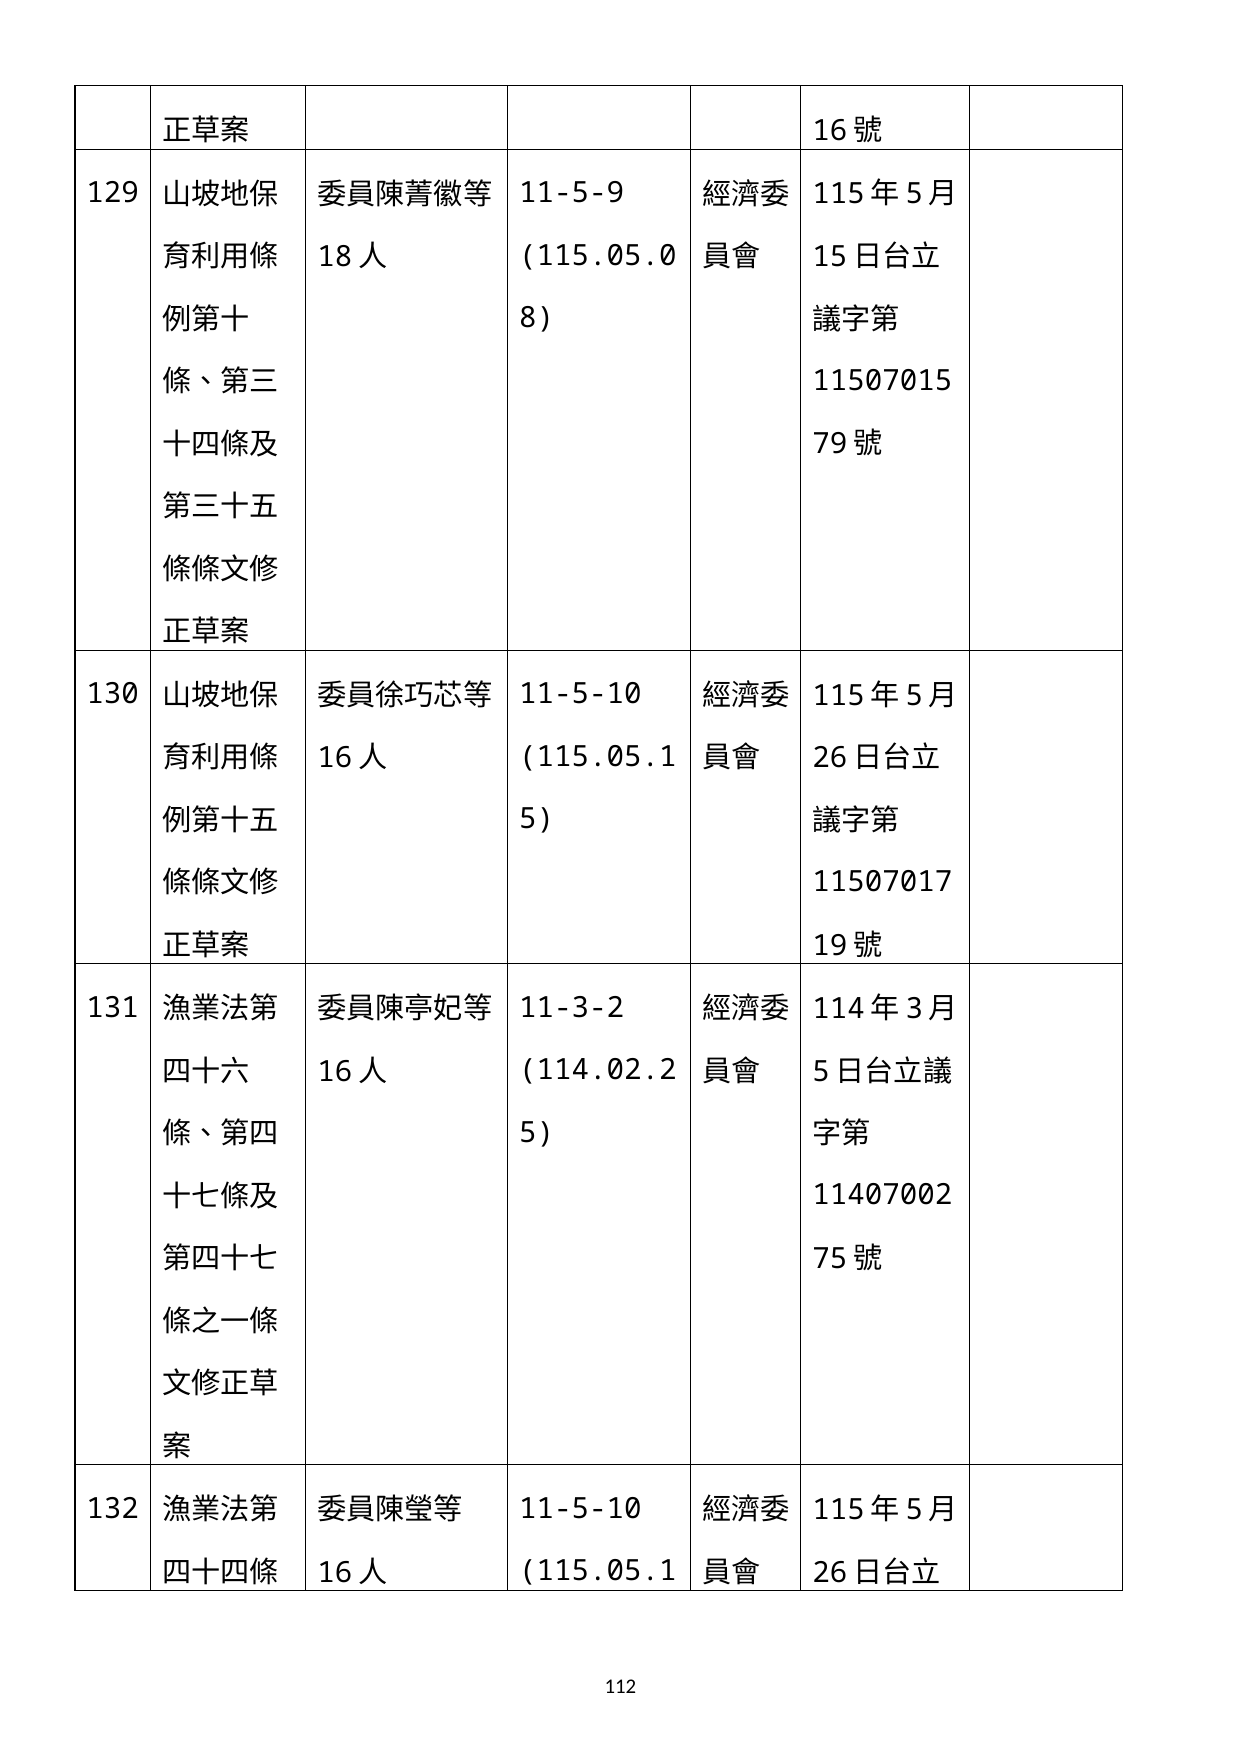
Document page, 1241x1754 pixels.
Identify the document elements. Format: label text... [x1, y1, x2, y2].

table_cell 131 [76, 964, 150, 1464]
table_cell 11-5-9 (115.05.08) [508, 150, 690, 650]
table_cell 11-5-10 (115.05.15) [508, 651, 690, 963]
table_cell 委員陳菁徽等18人 [306, 150, 507, 650]
table_cell 經濟委員會 [691, 651, 800, 963]
table_cell 114年3月5日台立議字第1140700275號 [801, 964, 969, 1464]
table_cell [508, 86, 690, 149]
table_cell 山坡地保育利用條例第十條、第三十四條及第三十五條條文修正草案 [151, 150, 305, 650]
table_cell 經濟委員會 [691, 150, 800, 650]
table_cell 正草案 [151, 86, 305, 149]
table_cell [691, 86, 800, 149]
table_cell 115年5月15日台立議字第1150701579號 [801, 150, 969, 650]
table_cell 漁業法第四十四條 [151, 1465, 305, 1590]
table_cell 115年5月26日台立 [801, 1465, 969, 1590]
table_cell 16號 [801, 86, 969, 149]
table_cell 委員陳亭妃等16人 [306, 964, 507, 1464]
table_cell [970, 651, 1122, 963]
table_cell 漁業法第四十六條、第四十七條及第四十七條之一條文修正草案 [151, 964, 305, 1464]
table_cell 11-3-2 (114.02.25) [508, 964, 690, 1464]
table_cell 委員陳瑩等16人 [306, 1465, 507, 1590]
table_cell 132 [76, 1465, 150, 1590]
table_cell [970, 86, 1122, 149]
table_cell 山坡地保育利用條例第十五條條文修正草案 [151, 651, 305, 963]
table_cell [306, 86, 507, 149]
table_cell 130 [76, 651, 150, 963]
table_cell 委員徐巧芯等16人 [306, 651, 507, 963]
table_cell [970, 964, 1122, 1464]
table_cell [970, 1465, 1122, 1590]
table_cell 115年5月26日台立議字第1150701719號 [801, 651, 969, 963]
table_cell 11-5-10 (115.05.1 [508, 1465, 690, 1590]
table_cell [970, 150, 1122, 650]
table_cell 129 [76, 150, 150, 650]
table_cell 經濟委員會 [691, 964, 800, 1464]
table_cell [76, 86, 150, 149]
table_cell 經濟委員會 [691, 1465, 800, 1590]
